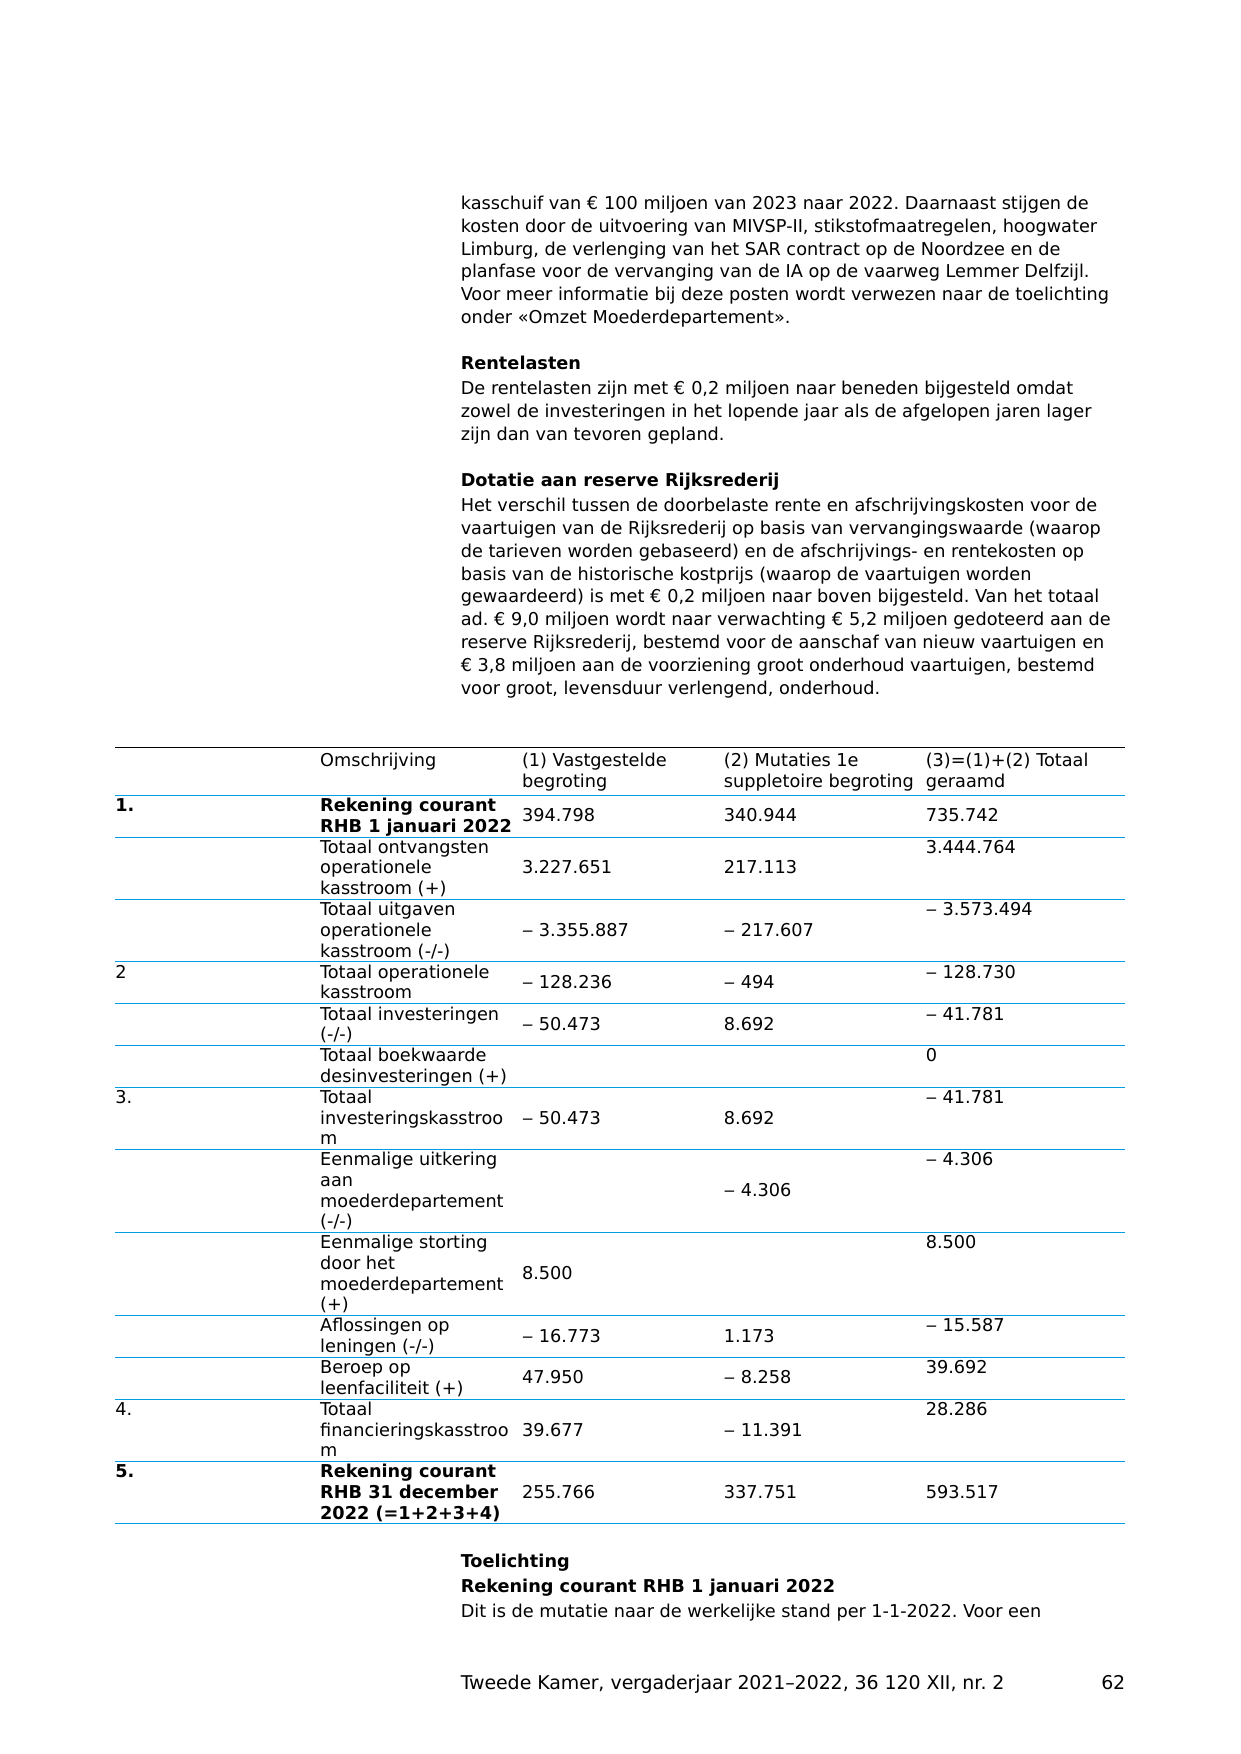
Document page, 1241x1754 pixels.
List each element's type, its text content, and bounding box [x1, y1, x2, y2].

table_cell Totaal financieringskasstroom [317, 1400, 519, 1461]
table_cell ‒ 15.587 [923, 1316, 1125, 1357]
table_cell ‒ 50.473 [519, 1004, 721, 1045]
table_cell ‒ 217.607 [721, 900, 923, 961]
text Dit is de mutatie naar de werkelijke stand per 1-1-2022. Voor een [461, 1599, 1125, 1622]
table_cell 735.742 [923, 796, 1125, 836]
table_cell [721, 1233, 923, 1315]
table_cell [115, 838, 317, 899]
table_cell [115, 1316, 317, 1357]
table_cell ‒ 3.355.887 [519, 900, 721, 961]
text Rekening courant RHB 1 januari 2022 [461, 1574, 1125, 1597]
table_cell ‒ 3.573.494 [923, 900, 1125, 961]
table_cell (3)=(1)+(2) Totaal geraamd [923, 748, 1125, 794]
table_cell ‒ 4.306 [721, 1150, 923, 1232]
table_cell 8.692 [721, 1088, 923, 1149]
table_cell Eenmalige storting door het moederdepartement (+) [317, 1233, 519, 1315]
table_cell 3. [115, 1088, 317, 1149]
table_cell ‒ 41.781 [923, 1088, 1125, 1149]
table_cell [115, 1150, 317, 1232]
table_cell (2) Mutaties 1e suppletoire begroting [721, 748, 923, 794]
table_cell Omschrijving [317, 748, 519, 794]
table_header Tabel 26 Kasstroomoverzicht (Bedragen x € 1.000) [115, 722, 1125, 747]
text Het verschil tussen de doorbelaste rente en afschrijvingskosten voor de vaartuigen van de Rijksrederij op basis van vervangingswaarde (waarop de tarieven worden gebaseerd) en de afschrijvings- en rentekosten op basis van de historische kostprijs (waarop de vaartuigen worden gewaardeerd) is met € 0,2 miljoen naar boven bijgesteld. Van het totaal ad. € 9,0 miljoen wordt naar verwachting € 5,2 miljoen gedoteerd aan de reserve Rijksrederij, bestemd voor de aanschaf van nieuw vaartuigen en € 3,8 miljoen aan de voorziening groot onderhoud vaartuigen, bestemd voor groot, levensduur verlengend, onderhoud. [461, 493, 1125, 699]
table_cell Aflossingen op leningen (-/-) [317, 1316, 519, 1357]
table_cell 28.286 [923, 1400, 1125, 1461]
table_cell ‒ 8.258 [721, 1358, 923, 1398]
table_cell Rekening courant RHB 1 januari 2022 [317, 796, 519, 836]
table_cell 5. [115, 1462, 317, 1523]
table_cell 337.751 [721, 1462, 923, 1523]
table_cell ‒ 11.391 [721, 1400, 923, 1461]
table_cell Totaal investeringen (-/-) [317, 1004, 519, 1045]
text Toelichting [461, 1549, 1125, 1572]
table_cell [519, 1150, 721, 1232]
table_cell Beroep op leenfaciliteit (+) [317, 1358, 519, 1398]
table_cell [115, 1046, 317, 1086]
table_cell 2 [115, 962, 317, 1003]
table_cell ‒ 50.473 [519, 1088, 721, 1149]
table_cell 394.798 [519, 796, 721, 836]
table_cell 3.444.764 [923, 838, 1125, 899]
table_cell [721, 1046, 923, 1086]
table_cell ‒ 128.236 [519, 962, 721, 1003]
table_cell Eenmalige uitkering aan moederdepartement (-/-) [317, 1150, 519, 1232]
table_cell ‒ 41.781 [923, 1004, 1125, 1045]
table_cell 8.500 [923, 1233, 1125, 1315]
text De rentelasten zijn met € 0,2 miljoen naar beneden bijgesteld omdat zowel de investeringen in het lopende jaar als de afgelopen jaren lager zijn dan van tevoren gepland. [461, 376, 1125, 445]
table_cell [519, 1046, 721, 1086]
table_cell ‒ 128.730 [923, 962, 1125, 1003]
table_cell 1. [115, 796, 317, 836]
table_cell 340.944 [721, 796, 923, 836]
table_cell Totaal boekwaarde desinvesteringen (+) [317, 1046, 519, 1086]
text Dotatie aan reserve Rijksrederij [461, 468, 1125, 491]
table_cell 47.950 [519, 1358, 721, 1398]
table_cell 1.173 [721, 1316, 923, 1357]
table_cell [115, 1004, 317, 1045]
table_cell 0 [923, 1046, 1125, 1086]
table_cell Totaal operationele kasstroom [317, 962, 519, 1003]
table_cell 39.677 [519, 1400, 721, 1461]
table_cell ‒ 494 [721, 962, 923, 1003]
table_cell 593.517 [923, 1462, 1125, 1523]
table_cell ‒ 16.773 [519, 1316, 721, 1357]
table_cell Totaal ontvangsten operationele kasstroom (+) [317, 838, 519, 899]
table_cell Totaal investeringskasstroom [317, 1088, 519, 1149]
table_cell [115, 1233, 317, 1315]
text Rentelasten [461, 351, 1125, 374]
table_cell [115, 1358, 317, 1398]
table_cell [115, 748, 317, 794]
table_cell Totaal uitgaven operationele kasstroom (-/-) [317, 900, 519, 961]
table_cell (1) Vastgestelde begroting [519, 748, 721, 794]
table_cell Rekening courant RHB 31 december 2022 (=1+2+3+4) [317, 1462, 519, 1523]
table_cell 255.766 [519, 1462, 721, 1523]
table_cell 8.500 [519, 1233, 721, 1315]
table_cell 217.113 [721, 838, 923, 899]
table_cell 39.692 [923, 1358, 1125, 1398]
table_cell 3.227.651 [519, 838, 721, 899]
table_cell 4. [115, 1400, 317, 1461]
text kasschuif van € 100 miljoen van 2023 naar 2022. Daarnaast stijgen de kosten door de uitvoering van MIVSP-II, stikstofmaatregelen, hoogwater Limburg, de verlenging van het SAR contract op de Noordzee en de planfase voor de vervanging van de IA op de vaarweg Lemmer Delfzijl. Voor meer informatie bij deze posten wordt verwezen naar de toelichting onder «Omzet Moederdepartement». [461, 191, 1125, 328]
table_cell ‒ 4.306 [923, 1150, 1125, 1232]
table_cell [115, 900, 317, 961]
table_cell 8.692 [721, 1004, 923, 1045]
